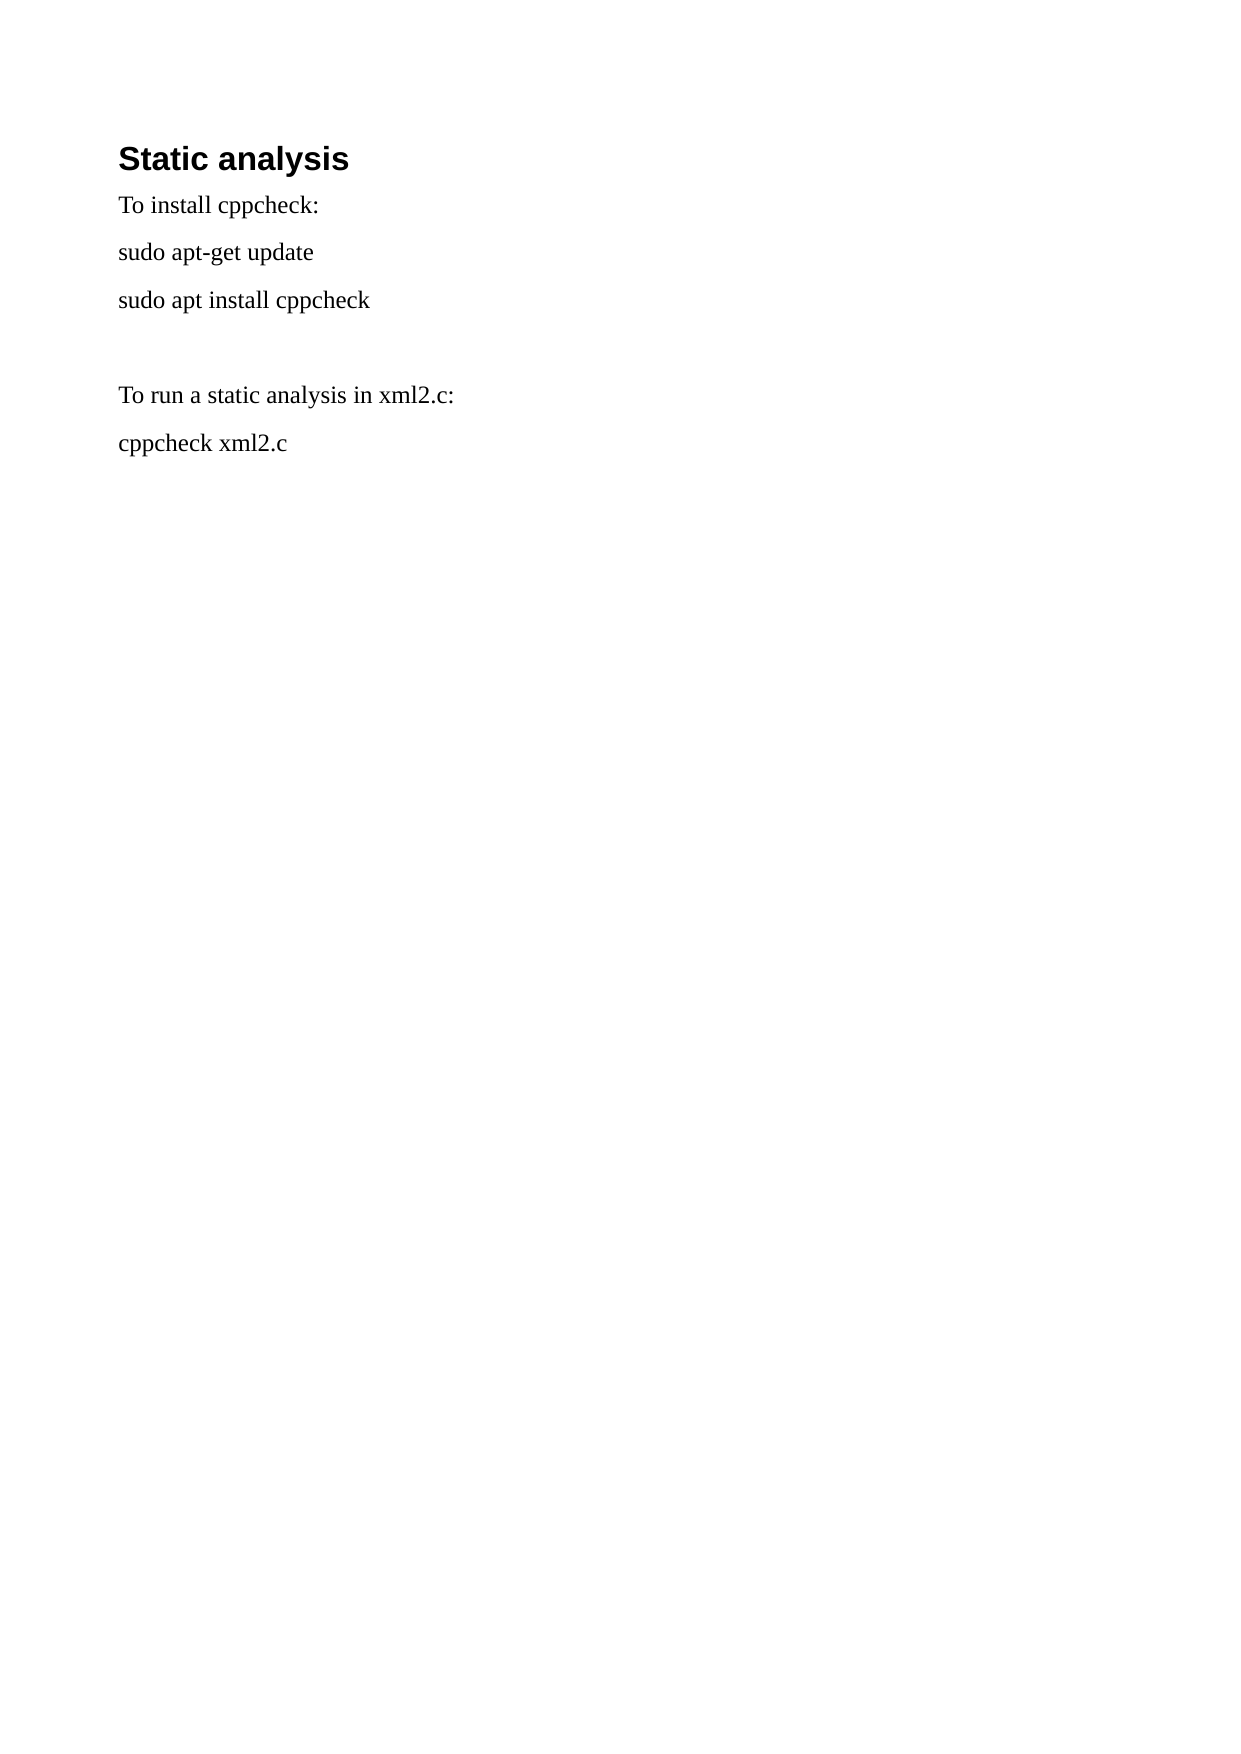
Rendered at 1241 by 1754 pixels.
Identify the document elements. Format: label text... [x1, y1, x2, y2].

text To install cppcheck: [118, 190, 1122, 219]
text cppcheck xml2.c [118, 428, 1122, 457]
text sudo apt-get update [118, 237, 1122, 266]
text sudo apt install cppcheck [118, 285, 1122, 314]
subtitle Static analysis [118, 139, 1122, 177]
text To run a static analysis in xml2.c: [118, 380, 1122, 409]
